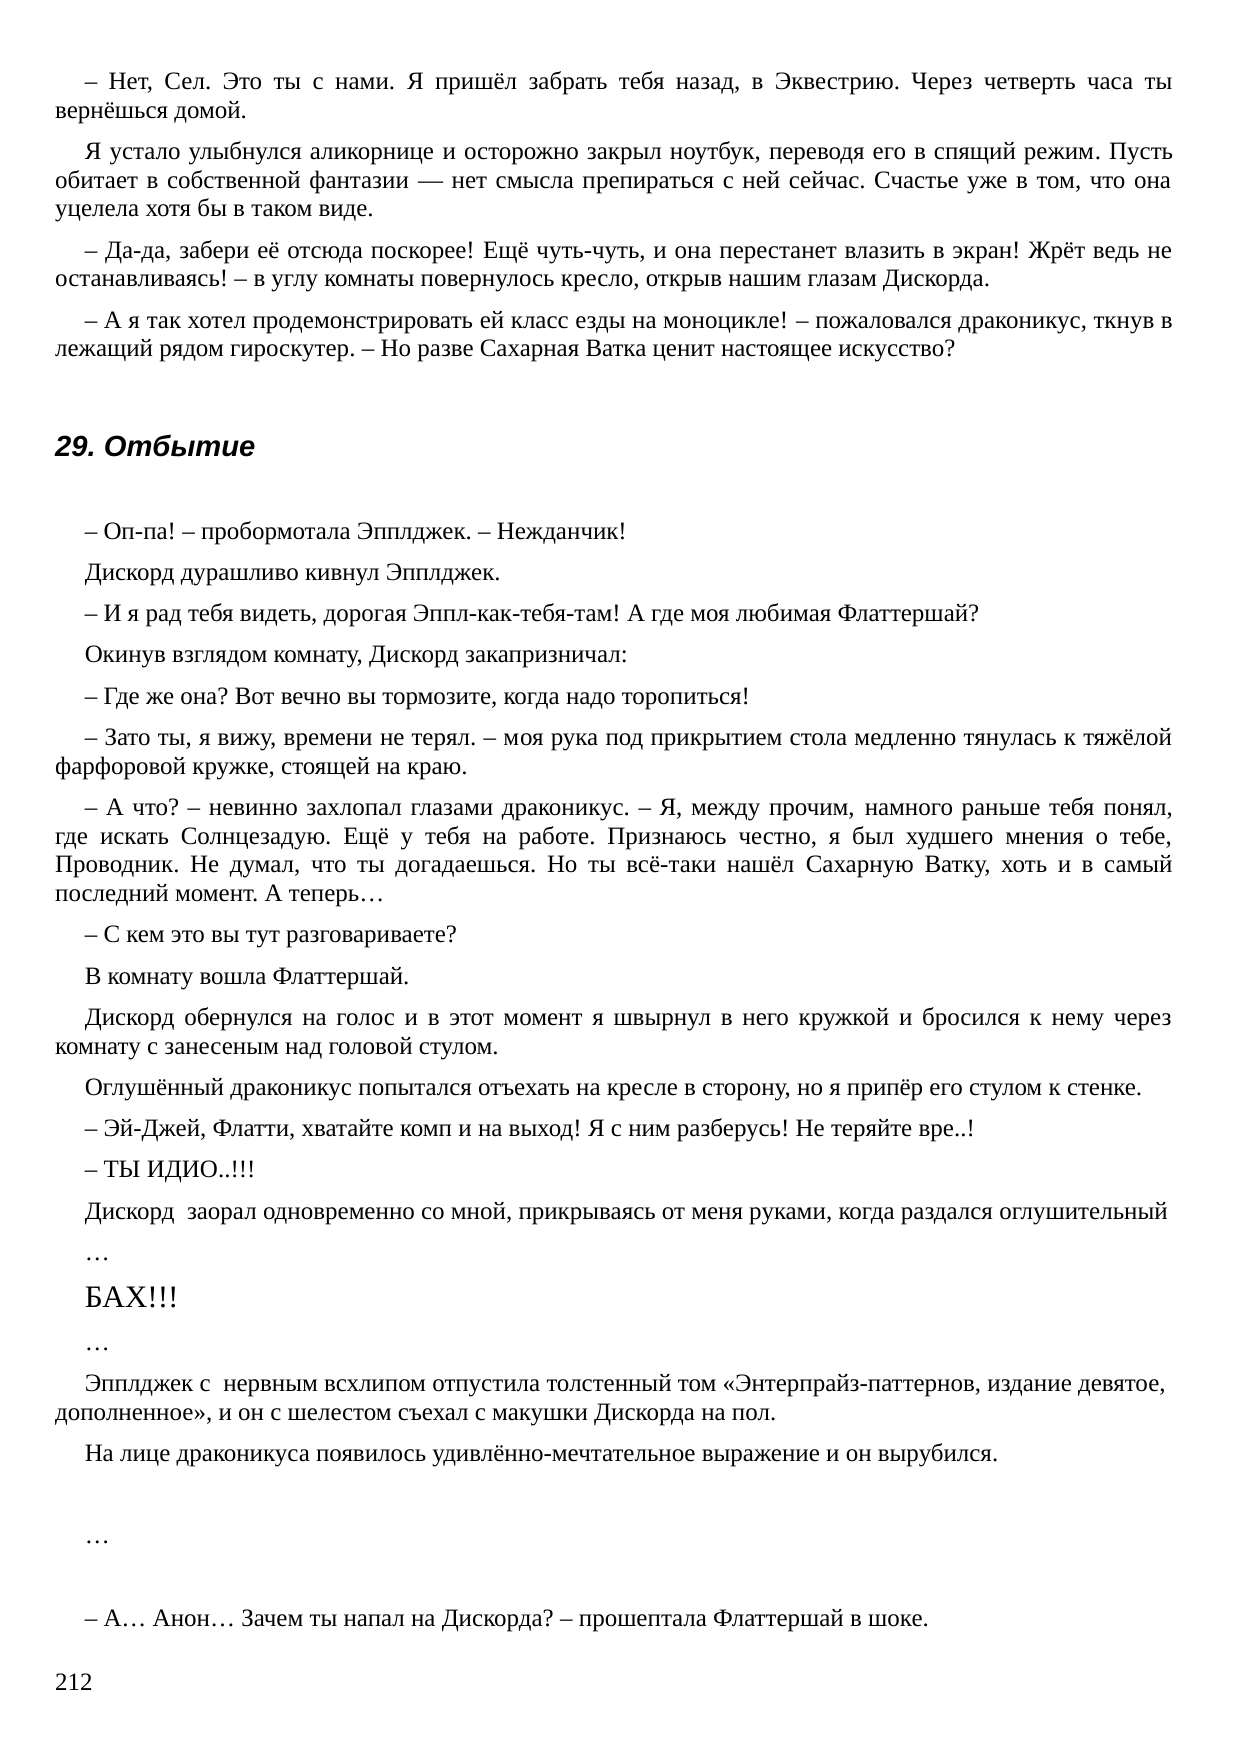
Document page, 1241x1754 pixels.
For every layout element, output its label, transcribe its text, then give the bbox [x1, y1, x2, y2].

text … [55, 1237, 1173, 1266]
text … [55, 1327, 1173, 1356]
text Оглушённый драконикус попытался отъехать на кресле в сторону, но я припёр его стулом к стенке. [55, 1072, 1173, 1101]
text Эпплджек с нервным всхлипом отпустила толстенный том «Энтерпрайз-паттернов, издание девятое, дополненное», и он с шелестом съехал с макушки Дискорда на пол. [55, 1368, 1173, 1426]
text – Да-да, забери её отсюда поскорее! Ещё чуть-чуть, и она перестанет влазить в экран! Жрёт ведь не останавливаясь! – в углу комнаты повернулось кресло, открыв нашим глазам Дискорда. [55, 235, 1173, 292]
text – Зато ты, я вижу, времени не терял. – моя рука под прикрытием стола медленно тянулась к тяжёлой фарфоровой кружке, стоящей на краю. [55, 722, 1173, 779]
text Окинув взглядом комнату, Дискорд закапризничал: [55, 639, 1173, 668]
text – И я рад тебя видеть, дорогая Эппл-как-тебя-там! А где моя любимая Флаттершай? [55, 598, 1173, 627]
text – А я так хотел продемонстрировать ей класс езды на моноцикле! – пожаловался драконикус, ткнув в лежащий рядом гироскутер. – Но разве Сахарная Ватка ценит настоящее искусство? [55, 305, 1173, 362]
text – А… Анон… Зачем ты напал на Дискорда? – прошептала Флаттершай в шоке. [55, 1603, 1173, 1632]
subtitle 29. Отбытие [55, 428, 1173, 462]
text … [55, 1521, 1173, 1549]
text БАХ!!! [55, 1278, 1173, 1314]
text Дискорд заорал одновременно со мной, прикрываясь от меня руками, когда раздался оглушительный [55, 1196, 1173, 1224]
text – Нет, Сел. Это ты с нами. Я пришёл забрать тебя назад, в Эквестрию. Через четверть часа ты вернёшься домой. [55, 66, 1173, 123]
text Дискорд обернулся на голос и в этот момент я швырнул в него кружкой и бросился к нему через комнату с занесеным над головой стулом. [55, 1002, 1173, 1059]
text – А что? – невинно захлопал глазами драконикус. – Я, между прочим, намного раньше тебя понял, где искать Солнцезадую. Ещё у тебя на работе. Признаюсь честно, я был худшего мнения о тебе, Проводник. Не думал, что ты догадаешься. Но ты всё-таки нашёл Сахарную Ватку, хоть и в самый последний момент. А теперь… [55, 792, 1173, 907]
text – ТЫ ИДИО..!!! [55, 1154, 1173, 1183]
text В комнату вошла Флаттершай. [55, 961, 1173, 989]
text – С кем это вы тут разговариваете? [55, 919, 1173, 948]
text – Оп-па! – пробормотала Эпплджек. – Нежданчик! [55, 516, 1173, 544]
text – Где же она? Вот вечно вы тормозите, когда надо торопиться! [55, 681, 1173, 709]
text Дискорд дурашливо кивнул Эпплджек. [55, 557, 1173, 586]
text Я устало улыбнулся аликорнице и осторожно закрыл ноутбук, переводя его в спящий режим. Пусть обитает в собственной фантазии — нет смысла препираться с ней сейчас. Счастье уже в том, что она уцелела хотя бы в таком виде. [55, 136, 1173, 222]
text – Эй-Джей, Флатти, хватайте комп и на выход! Я с ним разберусь! Не теряйте вре..! [55, 1113, 1173, 1142]
text На лице драконикуса появилось удивлённо-мечтательное выражение и он вырубился. [55, 1438, 1173, 1467]
